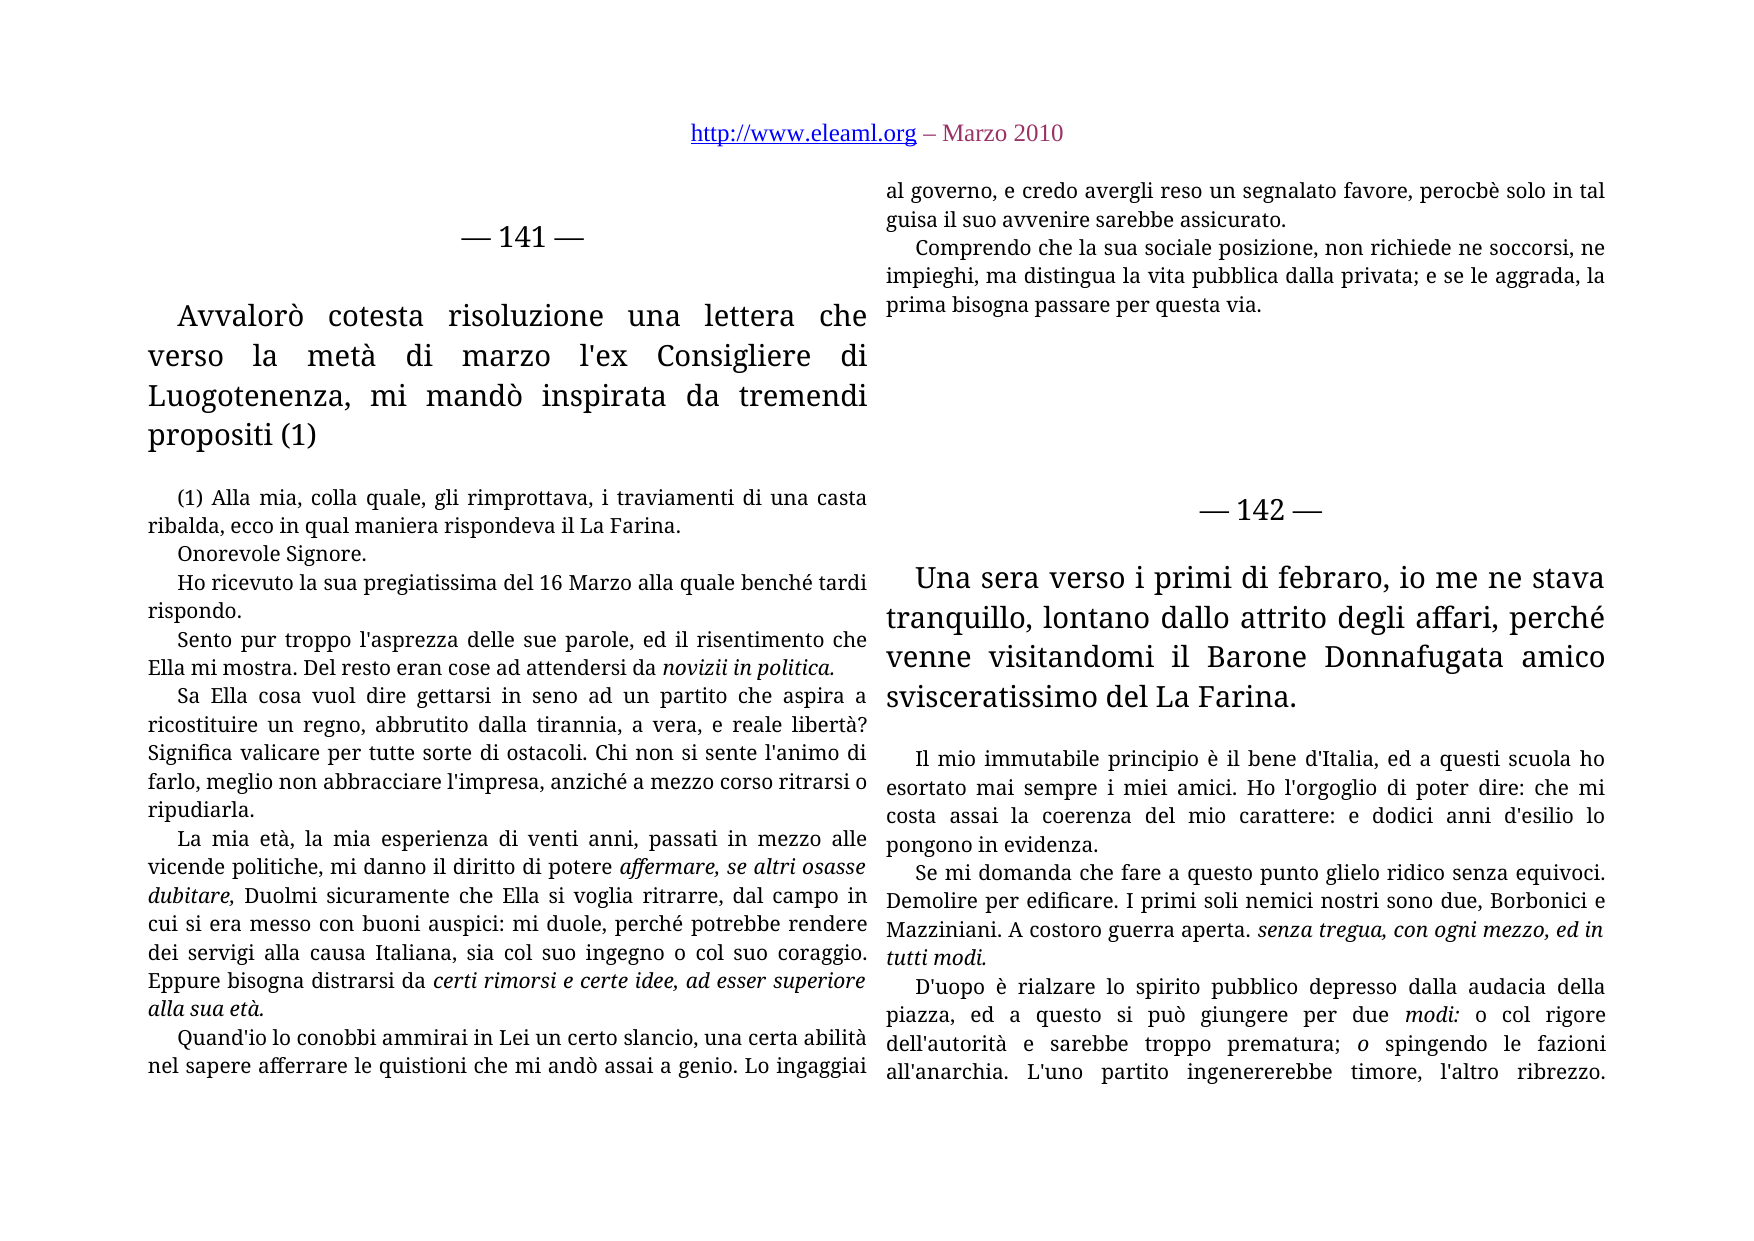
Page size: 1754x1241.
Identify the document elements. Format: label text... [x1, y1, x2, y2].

text (1) Alla mia, colla quale, gli rimprottava, i traviamenti di una casta ribalda, ecco in qual maniera rispondeva il La Farina. [148, 483, 868, 539]
text — 142 — [886, 489, 1606, 529]
text Avvalorò cotesta risoluzione una lettera che verso la metà di marzo l'ex Consigliere di Luogotenenza, mi mandò inspirata da tremendi propositi (1) [148, 295, 868, 454]
text Il mio immutabile principio è il bene d'Italia, ed a questi scuola ho esortato mai sempre i miei amici. Ho l'orgoglio di poter dire: che mi costa assai la coerenza del mio carattere: e dodici anni d'esilio lo pongono in evidenza. [886, 744, 1606, 858]
text Onorevole Signore. [148, 539, 868, 568]
text Quand'io lo conobbi ammirai in Lei un certo slancio, una certa abilità nel sapere afferrare le quistioni che mi andò assai a genio. Lo ingaggiai [148, 1023, 868, 1080]
text al governo, e credo avergli reso un segnalato favore, perocbè solo in tal guisa il suo avvenire sarebbe assicurato. [886, 176, 1606, 233]
text Sa Ella cosa vuol dire gettarsi in seno ad un partito che aspira a ricostituire un regno, abbrutito dalla tirannia, a vera, e reale libertà? Significa valicare per tutte sorte di ostacoli. Chi non si sente l'animo di farlo, meglio non abbracciare l'impresa, anziché a mezzo corso ritrarsi o ripudiarla. [148, 682, 868, 824]
text — 141 — [148, 216, 868, 256]
text Ho ricevuto la sua pregiatissima del 16 Marzo alla quale benché tardi rispondo. [148, 568, 868, 625]
text D'uopo è rialzare lo spirito pubblico depresso dalla audacia della piazza, ed a questo si può giungere per due modi: o col rigore dell'autorità e sarebbe troppo prematura; o spingendo le fazioni all'anarchia. L'uno partito ingenererebbe timore, l'altro ribrezzo. [886, 972, 1606, 1086]
text Una sera verso i primi di febraro, io me ne stava tranquillo, lontano dallo attrito degli affari, perché venne visitandomi il Barone Donnafugata amico svisceratissimo del La Farina. [886, 557, 1606, 716]
text La mia età, la mia esperienza di venti anni, passati in mezzo alle vicende politiche, mi danno il diritto di potere affermare, se altri osasse dubitare, Duolmi sicuramente che Ella si voglia ritrarre, dal campo in cui si era messo con buoni auspici: mi duole, perché potrebbe rendere dei servigi alla causa Italiana, sia col suo ingegno o col suo coraggio. Eppure bisogna distrarsi da certi rimorsi e certe idee, ad esser superiore alla sua età. [148, 824, 868, 1023]
text Se mi domanda che fare a questo punto glielo ridico senza equivoci. Demolire per edificare. I primi soli nemici nostri sono due, Borbonici e Mazziniani. A costoro guerra aperta. senza tregua, con ogni mezzo, ed in tutti modi. [886, 858, 1606, 972]
text Sento pur troppo l'asprezza delle sue parole, ed il risentimento che Ella mi mostra. Del resto eran cose ad attendersi da novizii in politica. [148, 625, 868, 682]
text Comprendo che la sua sociale posizione, non richiede ne soccorsi, ne impieghi, ma distingua la vita pubblica dalla privata; e se le aggrada, la prima bisogna passare per questa via. [886, 233, 1606, 318]
